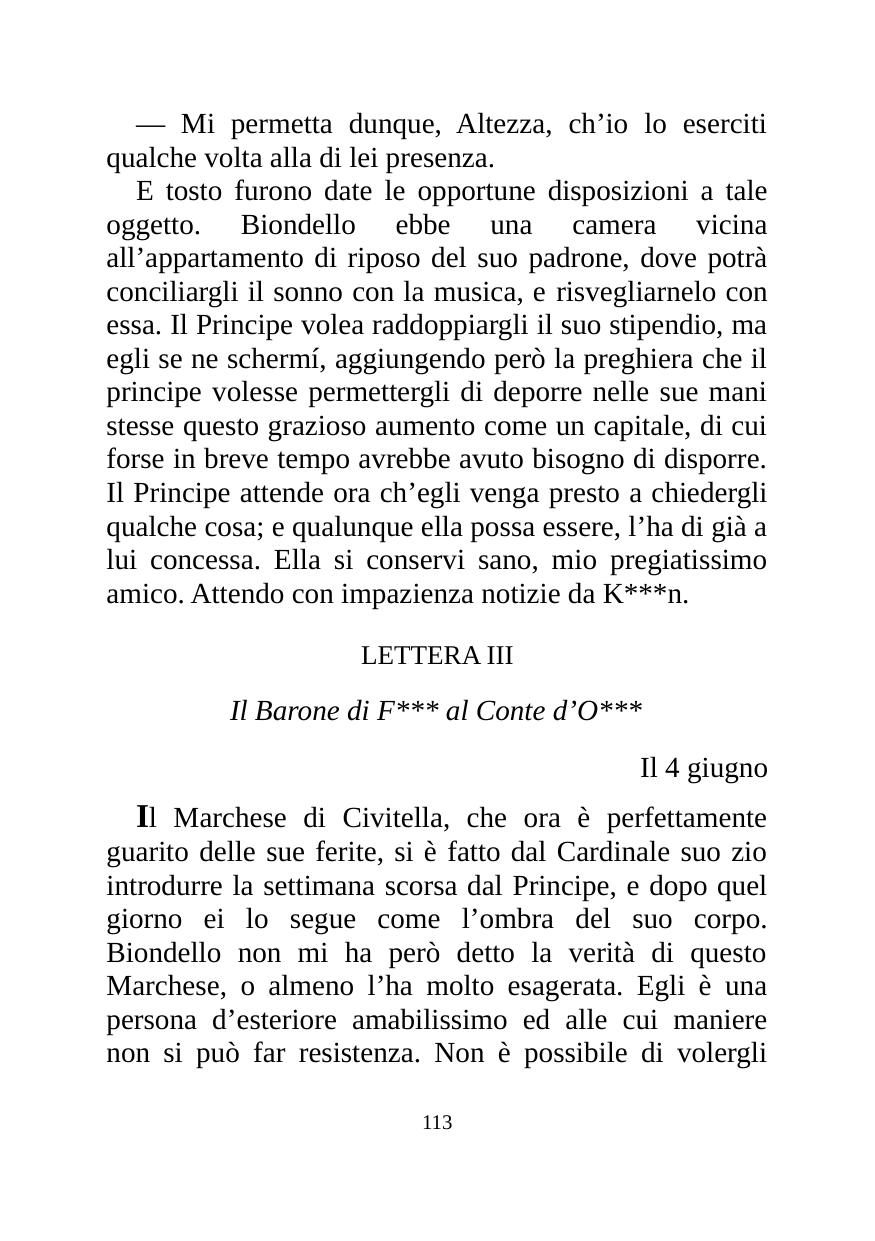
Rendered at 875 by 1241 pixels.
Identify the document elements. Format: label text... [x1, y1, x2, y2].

text Il Barone di F*** al Conte d’O*** [106, 693, 768, 727]
text — Mi permetta dunque, Altezza, ch’io lo eserciti qualche volta alla di lei presenza. [106, 106, 768, 173]
text LETTERA III [106, 639, 768, 670]
text Il 4 giugno [106, 751, 768, 784]
text Il Marchese di Civitella, che ora è perfettamente guarito delle sue ferite, si è fatto dal Cardinale suo zio introdurre la settimana scorsa dal Principe, e dopo quel giorno ei lo segue come l’ombra del suo corpo. Biondello non mi ha però detto la verità di questo Marchese, o almeno l’ha molto esagerata. Egli è una persona d’esteriore amabilissimo ed alle cui maniere non si può far resistenza. Non è possibile di volergli [106, 796, 768, 1069]
text E tosto furono date le opportune disposizioni a tale oggetto. Biondello ebbe una camera vicina all’appartamento di riposo del suo padrone, dove potrà conciliargli il sonno con la musica, e risvegliarnelo con essa. Il Principe volea raddoppiargli il suo stipendio, ma egli se ne schermí, aggiungendo però la preghiera che il principe volesse permettergli di deporre nelle sue mani stesse questo grazioso aumento come un capitale, di cui forse in breve tempo avrebbe avuto bisogno di disporre. Il Principe attende ora ch’egli venga presto a chiedergli qualche cosa; e qualunque ella possa essere, l’ha di già a lui concessa. Ella si conservi sano, mio pregiatissimo amico. Attendo con impazienza notizie da K***n. [106, 173, 768, 609]
